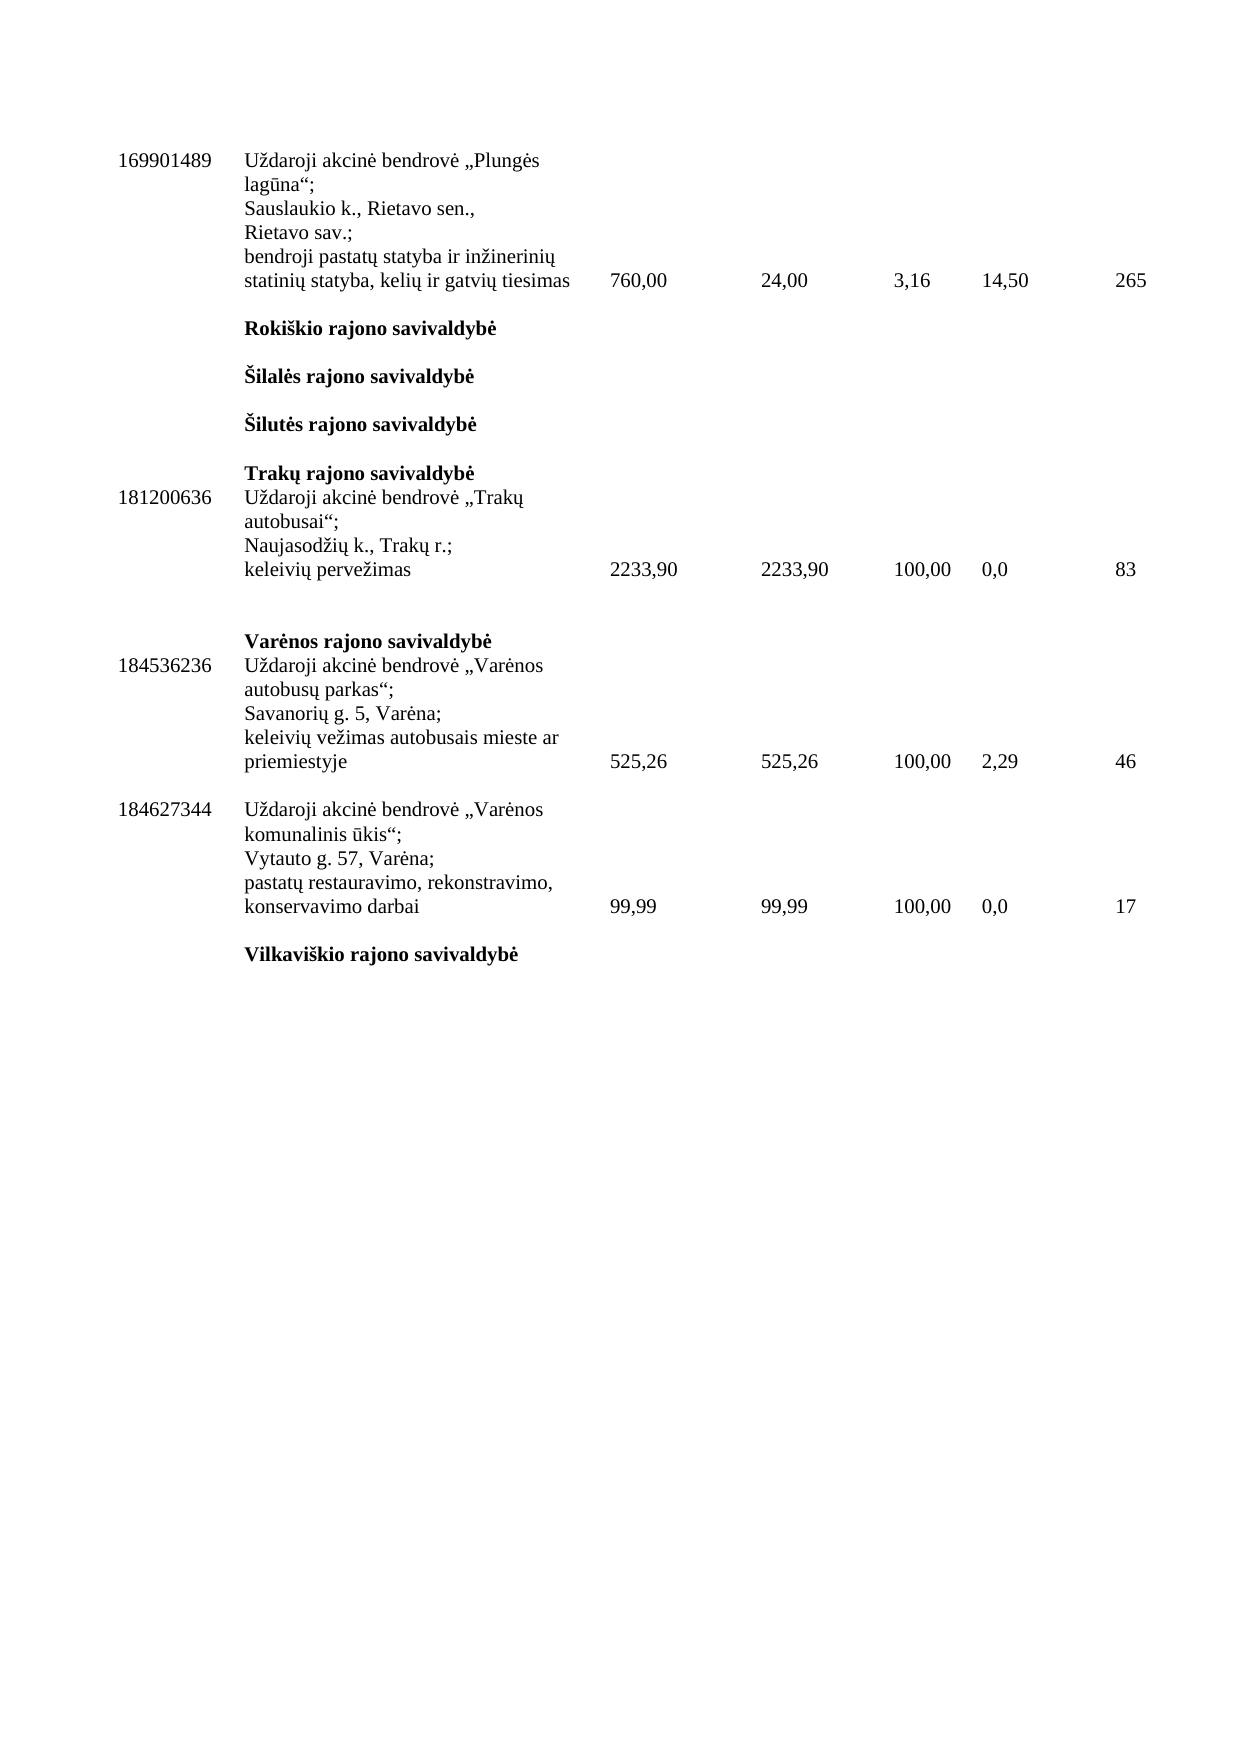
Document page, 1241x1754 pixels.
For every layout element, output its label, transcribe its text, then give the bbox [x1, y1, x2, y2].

table_cell [101, 461, 233, 484]
table_cell 46 [1104, 653, 1198, 773]
table_cell 24,00 [750, 148, 882, 292]
table_cell 2233,90 [750, 485, 882, 581]
table_cell [599, 942, 749, 966]
table_cell 100,00 [883, 485, 970, 581]
table_cell [101, 292, 1198, 316]
table_cell Uždaroji akcinė bendrovė „Varėnos autobusų parkas“; Savanorių g. 5, Varėna; keleivių vežimas autobusais mieste ar priemiestyje [233, 653, 598, 773]
table_cell [883, 942, 970, 966]
table_cell 100,00 [883, 653, 970, 773]
table_cell [970, 918, 1104, 942]
table_cell 169901489 [101, 148, 233, 292]
table_cell [101, 990, 1198, 1014]
table_cell 100,00 [883, 798, 970, 918]
table_cell [101, 918, 233, 942]
table_cell [101, 413, 233, 436]
table_cell 525,26 [599, 653, 749, 773]
table_cell [101, 773, 1198, 797]
table_cell [233, 918, 598, 942]
table_cell Uždaroji akcinė bendrovė „Plungės lagūna“; Sauslaukio k., Rietavo sen., Rietavo sav.; bendroji pastatų statyba ir inžinerinių statinių statyba, kelių ir gatvių tiesimas [233, 148, 598, 292]
table_header [101, 629, 233, 653]
table_cell Uždaroji akcinė bendrovė „Trakų autobusai“; Naujasodžių k., Trakų r.; keleivių pervežimas [233, 485, 598, 581]
table_cell 17 [1104, 798, 1198, 918]
table_cell 184536236 [101, 653, 233, 773]
table_cell Šilalės rajono savivaldybė [233, 364, 1198, 388]
table_cell 181200636 [101, 485, 233, 581]
table_cell 14,50 [970, 148, 1104, 292]
table_cell Trakų rajono savivaldybė [233, 461, 1198, 484]
table_cell 184627344 [101, 798, 233, 918]
table_cell [101, 436, 1198, 461]
table_cell 760,00 [599, 148, 749, 292]
table_cell [101, 942, 233, 966]
table_cell [101, 364, 233, 388]
table_cell Šilutės rajono savivaldybė [233, 413, 1198, 436]
table_cell Uždaroji akcinė bendrovė „Varėnos komunalinis ūkis“; Vytauto g. 57, Varėna; pastatų restauravimo, rekonstravimo, konservavimo darbai [233, 798, 598, 918]
table_cell [1104, 918, 1198, 942]
table_cell Vilkaviškio rajono savivaldybė [233, 942, 598, 966]
table_cell 3,16 [883, 148, 970, 292]
table_cell [883, 918, 970, 942]
table_cell [101, 316, 233, 340]
table_cell [101, 966, 1198, 990]
table_cell 2233,90 [599, 485, 749, 581]
table_cell [750, 942, 882, 966]
table_cell [599, 918, 749, 942]
table_cell [101, 340, 1198, 364]
table_cell 265 [1104, 148, 1198, 292]
table_cell 2,29 [970, 653, 1104, 773]
table_cell 525,26 [750, 653, 882, 773]
table_cell [1104, 942, 1198, 966]
table_header Varėnos rajono savivaldybė [233, 629, 1198, 653]
table_cell 83 [1104, 485, 1198, 581]
table_cell 0,0 [970, 798, 1104, 918]
table_cell [101, 581, 1198, 605]
table_cell [750, 918, 882, 942]
table_cell Rokiškio rajono savivaldybė [233, 316, 1198, 340]
table_cell 0,0 [970, 485, 1104, 581]
table_cell [970, 942, 1104, 966]
table_cell 99,99 [750, 798, 882, 918]
table_cell 99,99 [599, 798, 749, 918]
table_cell [101, 388, 1198, 412]
